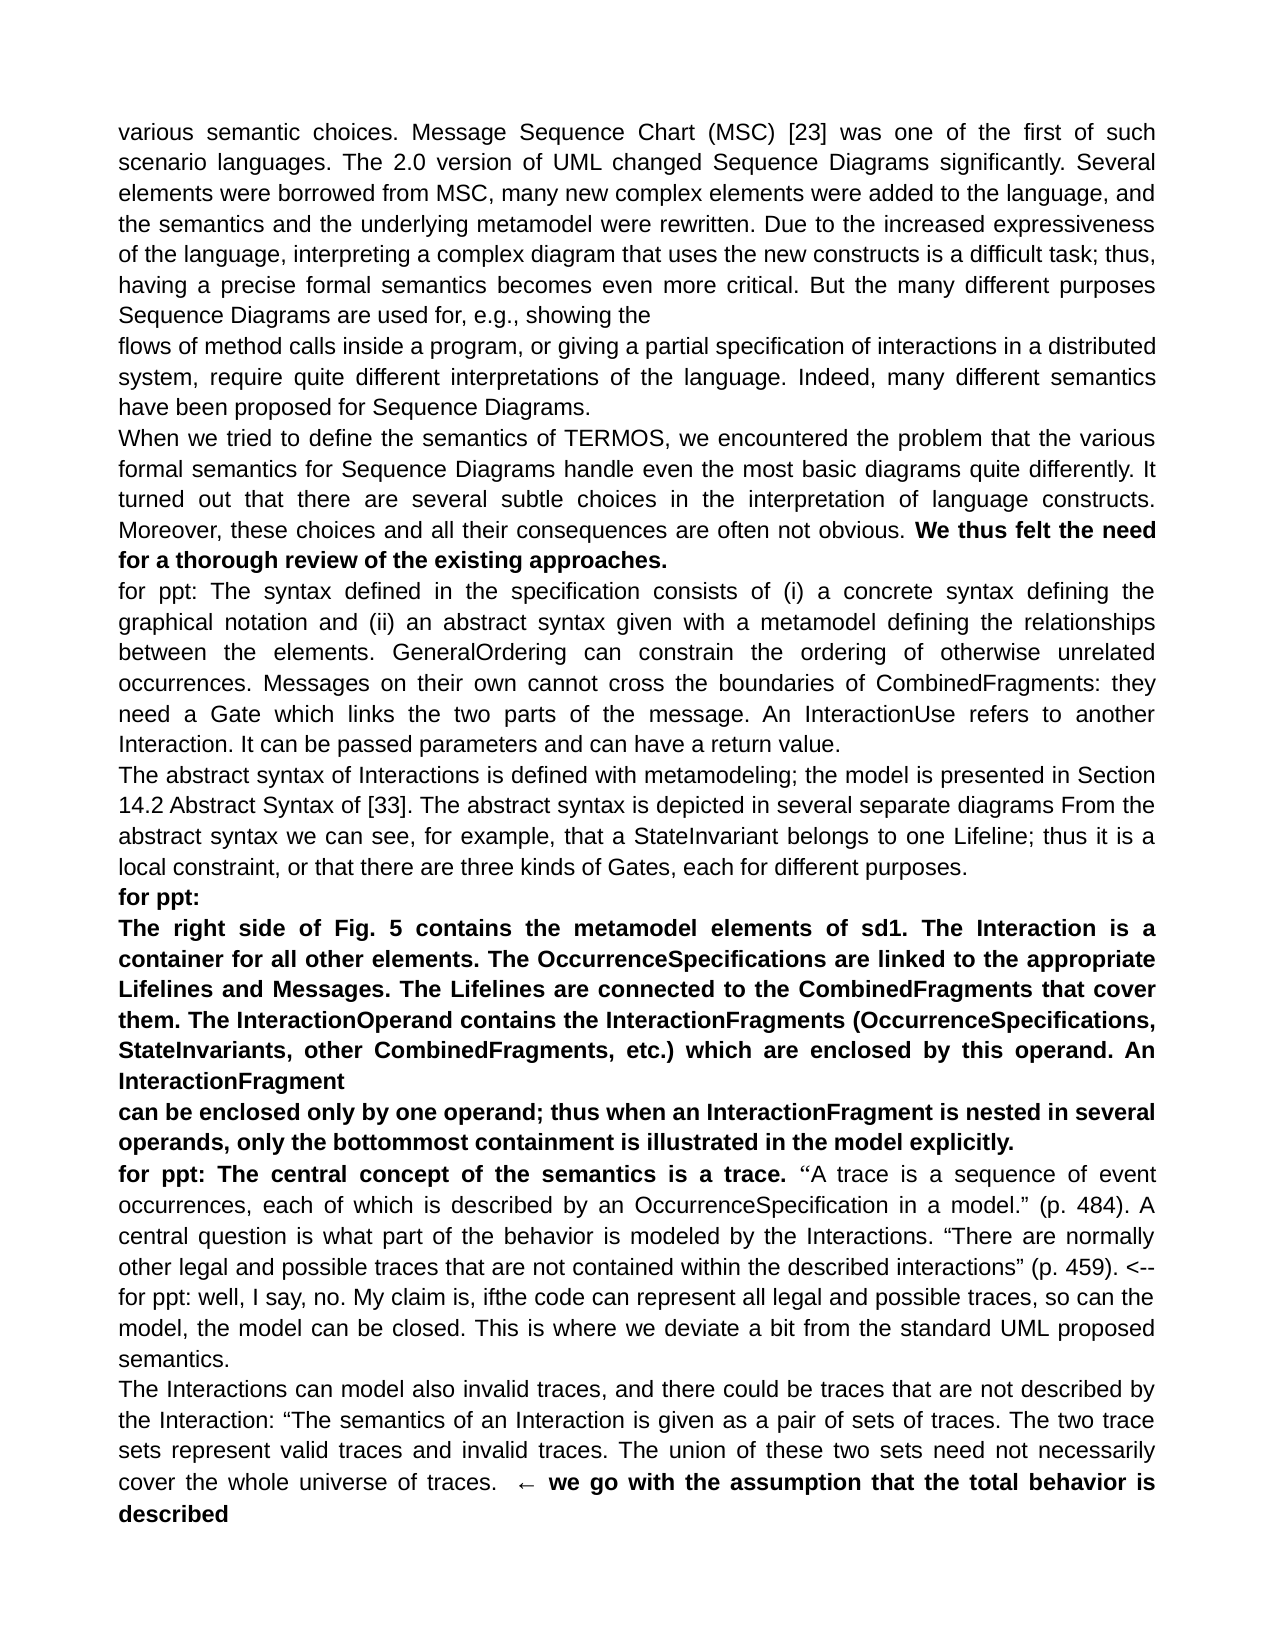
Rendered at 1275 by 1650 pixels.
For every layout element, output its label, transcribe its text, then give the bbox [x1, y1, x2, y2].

text for ppt: [118, 884, 1157, 911]
text flows of method calls inside a program, or giving a partial specification of interactions in a distributed system, require quite different interpretations of the language. Indeed, many different semantics have been proposed for Sequence Diagrams. [118, 332, 1157, 421]
text When we tried to define the semantics of TERMOS, we encountered the problem that the various formal semantics for Sequence Diagrams handle even the most basic diagrams quite differently. It turned out that there are several subtle choices in the interpretation of language constructs. Moreover, these choices and all their consequences are often not obvious. We thus felt the need for a thorough review of the existing approaches. [118, 424, 1157, 574]
text can be enclosed only by one operand; thus when an InteractionFragment is nested in several operands, only the bottommost containment is illustrated in the model explicitly. [118, 1098, 1157, 1156]
text The abstract syntax of Interactions is defined with metamodeling; the model is presented in Section 14.2 Abstract Syntax of [33]. The abstract syntax is depicted in several separate diagrams From the abstract syntax we can see, for example, that a StateInvariant belongs to one Lifeline; thus it is a local constraint, or that there are three kinds of Gates, each for different purposes. [118, 761, 1157, 880]
text for ppt: The central concept of the semantics is a trace. “A trace is a sequence of event occurrences, each of which is described by an OccurrenceSpecification in a model.” (p. 484). A central question is what part of the behavior is modeled by the Interactions. “There are normally other legal and possible traces that are not contained within the described interactions” (p. 459). <-- for ppt: well, I say, no. My claim is, ifthe code can represent all legal and possible traces, so can the model, the model can be closed. This is where we deviate a bit from the standard UML proposed semantics. [118, 1159, 1157, 1372]
text various semantic choices. Message Sequence Chart (MSC) [23] was one of the first of such scenario languages. The 2.0 version of UML changed Sequence Diagrams significantly. Several elements were borrowed from MSC, many new complex elements were added to the language, and the semantics and the underlying metamodel were rewritten. Due to the increased expressiveness of the language, interpreting a complex diagram that uses the new constructs is a difficult task; thus, having a precise formal semantics becomes even more critical. But the many different purposes Sequence Diagrams are used for, e.g., showing the [118, 118, 1157, 329]
text for ppt: The syntax defined in the specification consists of (i) a concrete syntax defining the graphical notation and (ii) an abstract syntax given with a metamodel defining the relationships between the elements. GeneralOrdering can constrain the ordering of otherwise unrelated occurrences. Messages on their own cannot cross the boundaries of CombinedFragments: they need a Gate which links the two parts of the message. An InteractionUse refers to another Interaction. It can be passed parameters and can have a return value. [118, 577, 1157, 757]
text The right side of Fig. 5 contains the metamodel elements of sd1. The Interaction is a container for all other elements. The OccurrenceSpecifications are linked to the appropriate Lifelines and Messages. The Lifelines are connected to the CombinedFragments that cover them. The InteractionOperand contains the InteractionFragments (OccurrenceSpecifications, StateInvariants, other CombinedFragments, etc.) which are enclosed by this operand. An InteractionFragment [118, 914, 1157, 1094]
text The Interactions can model also invalid traces, and there could be traces that are not described by the Interaction: “The semantics of an Interaction is given as a pair of sets of traces. The two trace sets represent valid traces and invalid traces. The union of these two sets need not necessarily cover the whole universe of traces. ← we go with the assumption that the total behavior is described [118, 1376, 1157, 1527]
